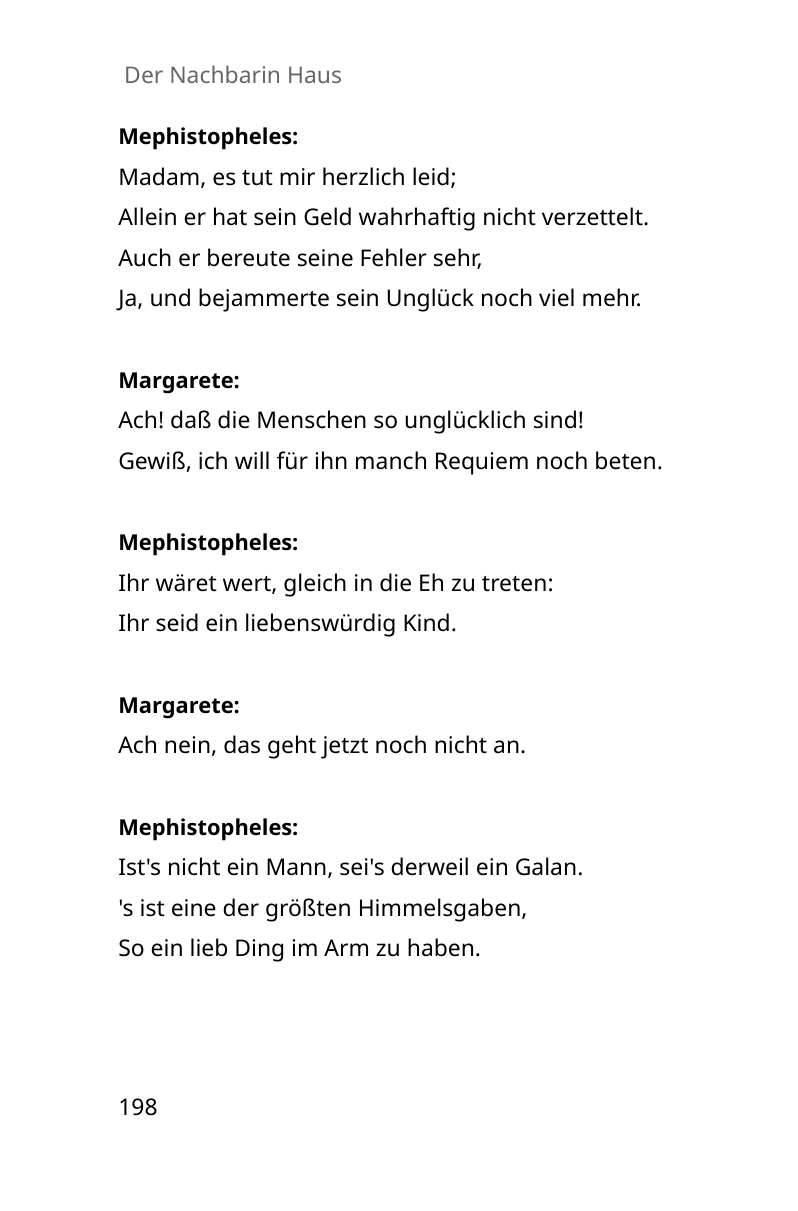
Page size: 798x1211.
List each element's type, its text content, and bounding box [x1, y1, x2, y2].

text Margarete: Ach! daß die Menschen so unglücklich sind! Gewiß, ich will für ihn manch Requiem noch beten. [118, 341, 679, 476]
text Mephistopheles: Ihr wäret wert, gleich in die Eh zu treten: Ihr seid ein liebenswürdig Kind. [118, 503, 679, 638]
text Margarete: Ach nein, das geht jetzt noch nicht an. [118, 666, 679, 760]
text Mephistopheles: Madam, es tut mir herzlich leid; Allein er hat sein Geld wahrhaftig nicht verzettelt. Auch er bereute seine Fehler sehr, Ja, und bejammerte sein Unglück noch viel mehr. [118, 120, 679, 313]
text Mephistopheles: Ist's nicht ein Mann, sei's derweil ein Galan. 's ist eine der größten Himmelsgaben, So ein lieb Ding im Arm zu haben. [118, 787, 679, 963]
